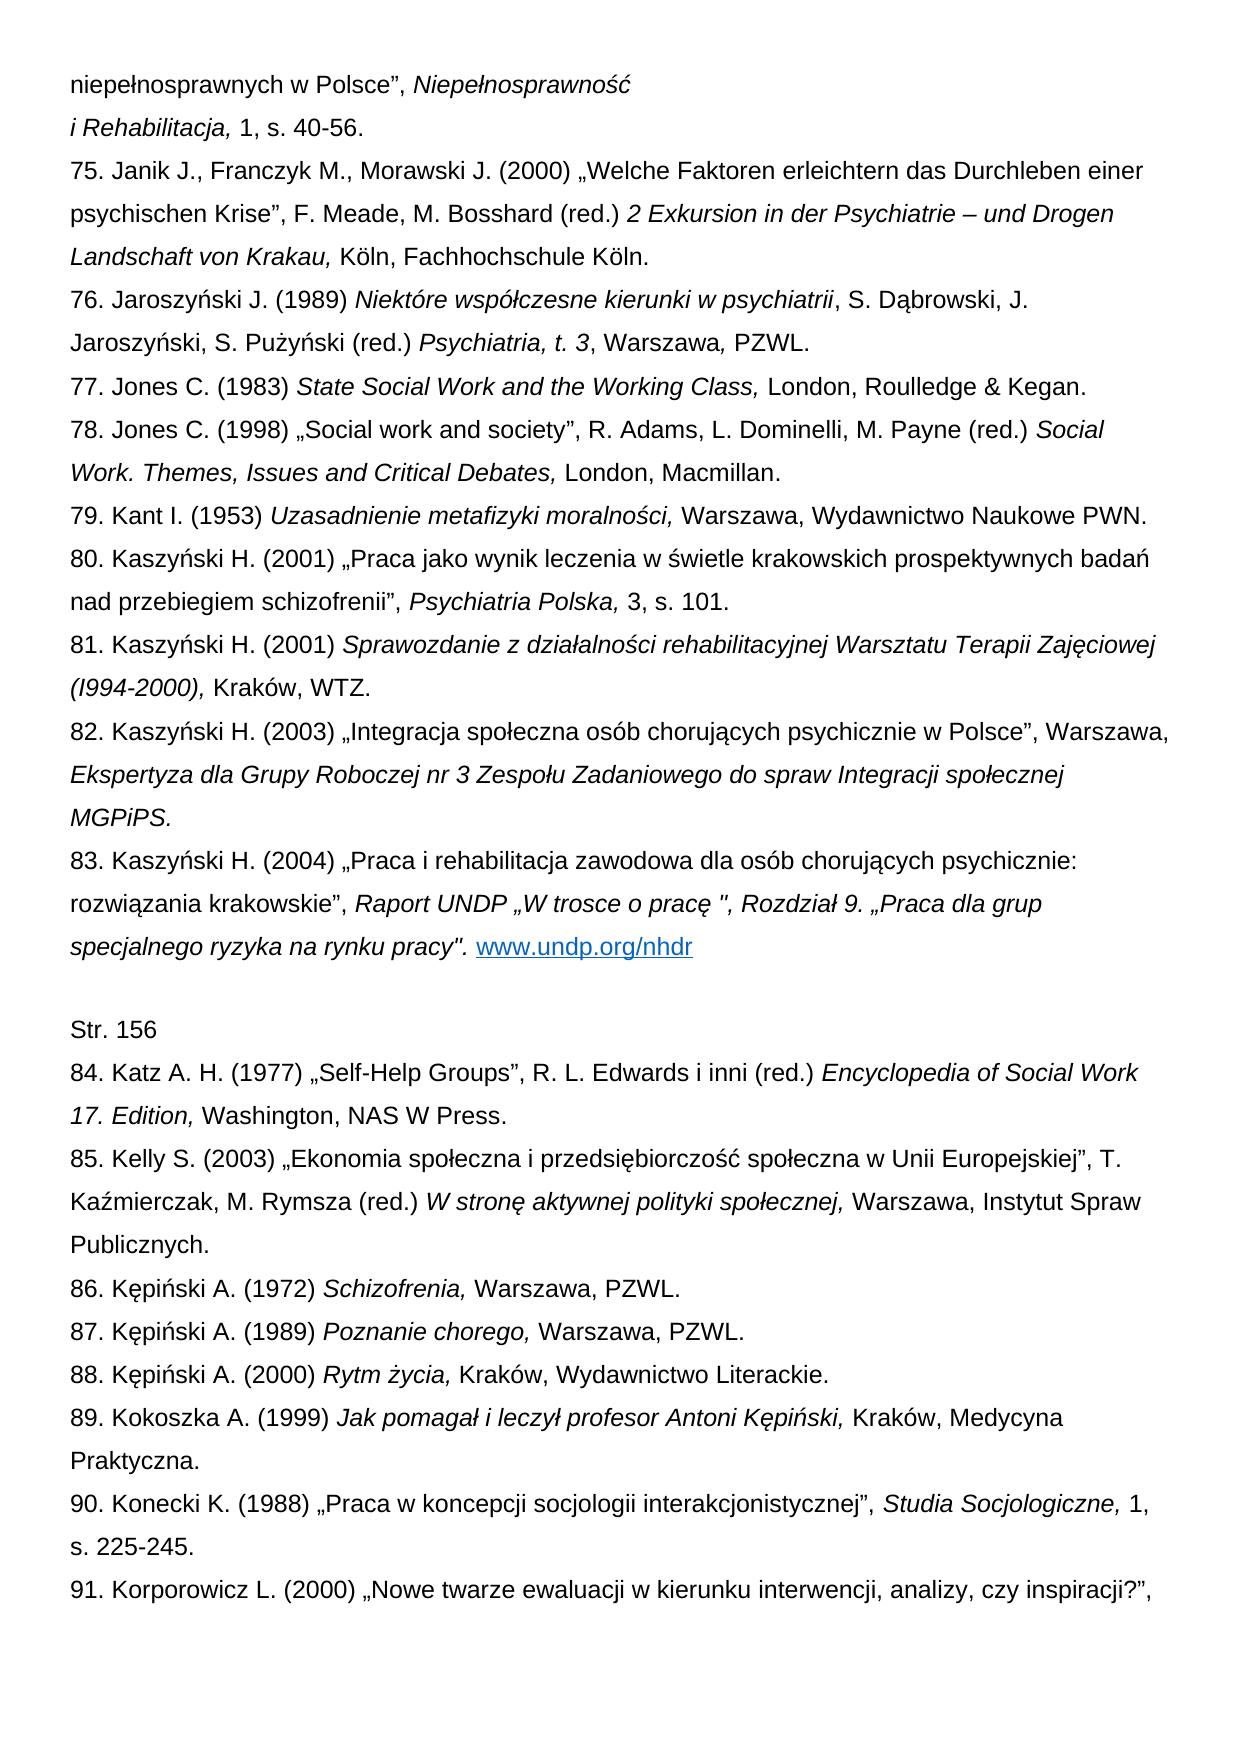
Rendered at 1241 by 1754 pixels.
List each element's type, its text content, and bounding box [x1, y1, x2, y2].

list 83. Kaszyński H. (2004) „Praca i rehabilitacja zawodowa dla osób chorujących psychicznie: rozwiązania krakowskie”, Raport UNDP „W trosce o pracę ", Rozdział 9. „Praca dla grup specjalnego ryzyka na rynku pracy". www.undp.org/nhdr [30, 846, 1171, 961]
text i Rehabilitacja, 1, s. 40-56. [70, 113, 1171, 142]
list 79. Kant I. (1953) Uzasadnienie metafizyki moralności, Warszawa, Wydawnictwo Naukowe PWN. [30, 501, 1171, 530]
list 80. Kaszyński H. (2001) „Praca jako wynik leczenia w świetle krakowskich prospektywnych badań nad przebiegiem schizofrenii”, Psychiatria Polska, 3, s. 101. [30, 544, 1171, 616]
list 90. Konecki K. (1988) „Praca w koncepcji socjologii interakcjonistycznej”, Studia Socjologiczne, 1, s. 225-245. [32, 1489, 1171, 1561]
list 76. Jaroszyński J. (1989) Niektóre współczesne kierunki w psychiatrii, S. Dąbrowski, J. Jaroszyński, S. Рużyński (red.) Psychiatria, t. 3, Warszawa, PZWL. [30, 285, 1171, 357]
text Str. 156 [70, 1015, 1171, 1043]
list 84. Katz A. H. (1977) „Self-Help Groups”, R. L. Edwards i inni (red.) Encyclopedia of Social Work 17. Edition, Washington, NAS W Press. [32, 1058, 1171, 1130]
list 77. Jones C. (1983) State Social Work and the Working Class, London, Roulledge & Kegan. [30, 372, 1171, 400]
list 78. Jones C. (1998) „Social work and society”, R. Adams, L. Dominelli, M. Payne (red.) Social Work. Themes, Issues and Critical Debates, London, Macmillan. [30, 415, 1171, 487]
list 91. Korporowicz L. (2000) „Nowe twarze ewaluacji w kierunku interwencji, analizy, czy inspiracji?”, [32, 1575, 1171, 1604]
list 82. Kaszyński H. (2003) „Integracja społeczna osób chorujących psychicznie w Polsce”, Warszawa, Ekspertyza dla Grupy Roboczej nr 3 Zespołu Zadaniowego do spraw Integracji społecznej MGPiPS. [30, 717, 1171, 832]
list 81. Kaszyński H. (2001) Sprawozdanie z działalności rehabilitacyjnej Warsztatu Terapii Zajęciowej (I994-2000), Kraków, WTZ. [30, 630, 1171, 702]
list niepełnosprawnych w Polsce”, Niepełnosprawność [30, 70, 1171, 98]
list 85. Kelly S. (2003) „Ekonomia społeczna i przedsiębiorczość społeczna w Unii Europejskiej”, T. Kaźmierczak, M. Rymsza (red.) W stronę aktywnej polityki społecznej, Warszawa, Instytut Spraw Publicznych. [32, 1144, 1171, 1259]
list 87. Kępiński A. (1989) Poznanie chorego, Warszawa, PZWL. [32, 1317, 1171, 1345]
list 75. Janik J., Franczyk M., Morawski J. (2000) „Welche Faktoren erleichtern das Durchleben einer psychischen Krise”, F. Meade, M. Bosshard (red.) 2 Exkursion in der Psychiatrie – und Drogen Landschaft von Krakau, Köln, Fachhochschule Köln. [30, 156, 1171, 271]
list 88. Kępiński A. (2000) Rytm życia, Kraków, Wydawnictwo Literackie. [32, 1360, 1171, 1388]
list 86. Kępiński A. (1972) Schizofrenia, Warszawa, PZWL. [32, 1273, 1171, 1302]
list 89. Kokoszka A. (1999) Jak pomagał i leczył profesor Antoni Kępiński, Kraków, Medycyna Praktyczna. [32, 1403, 1171, 1475]
